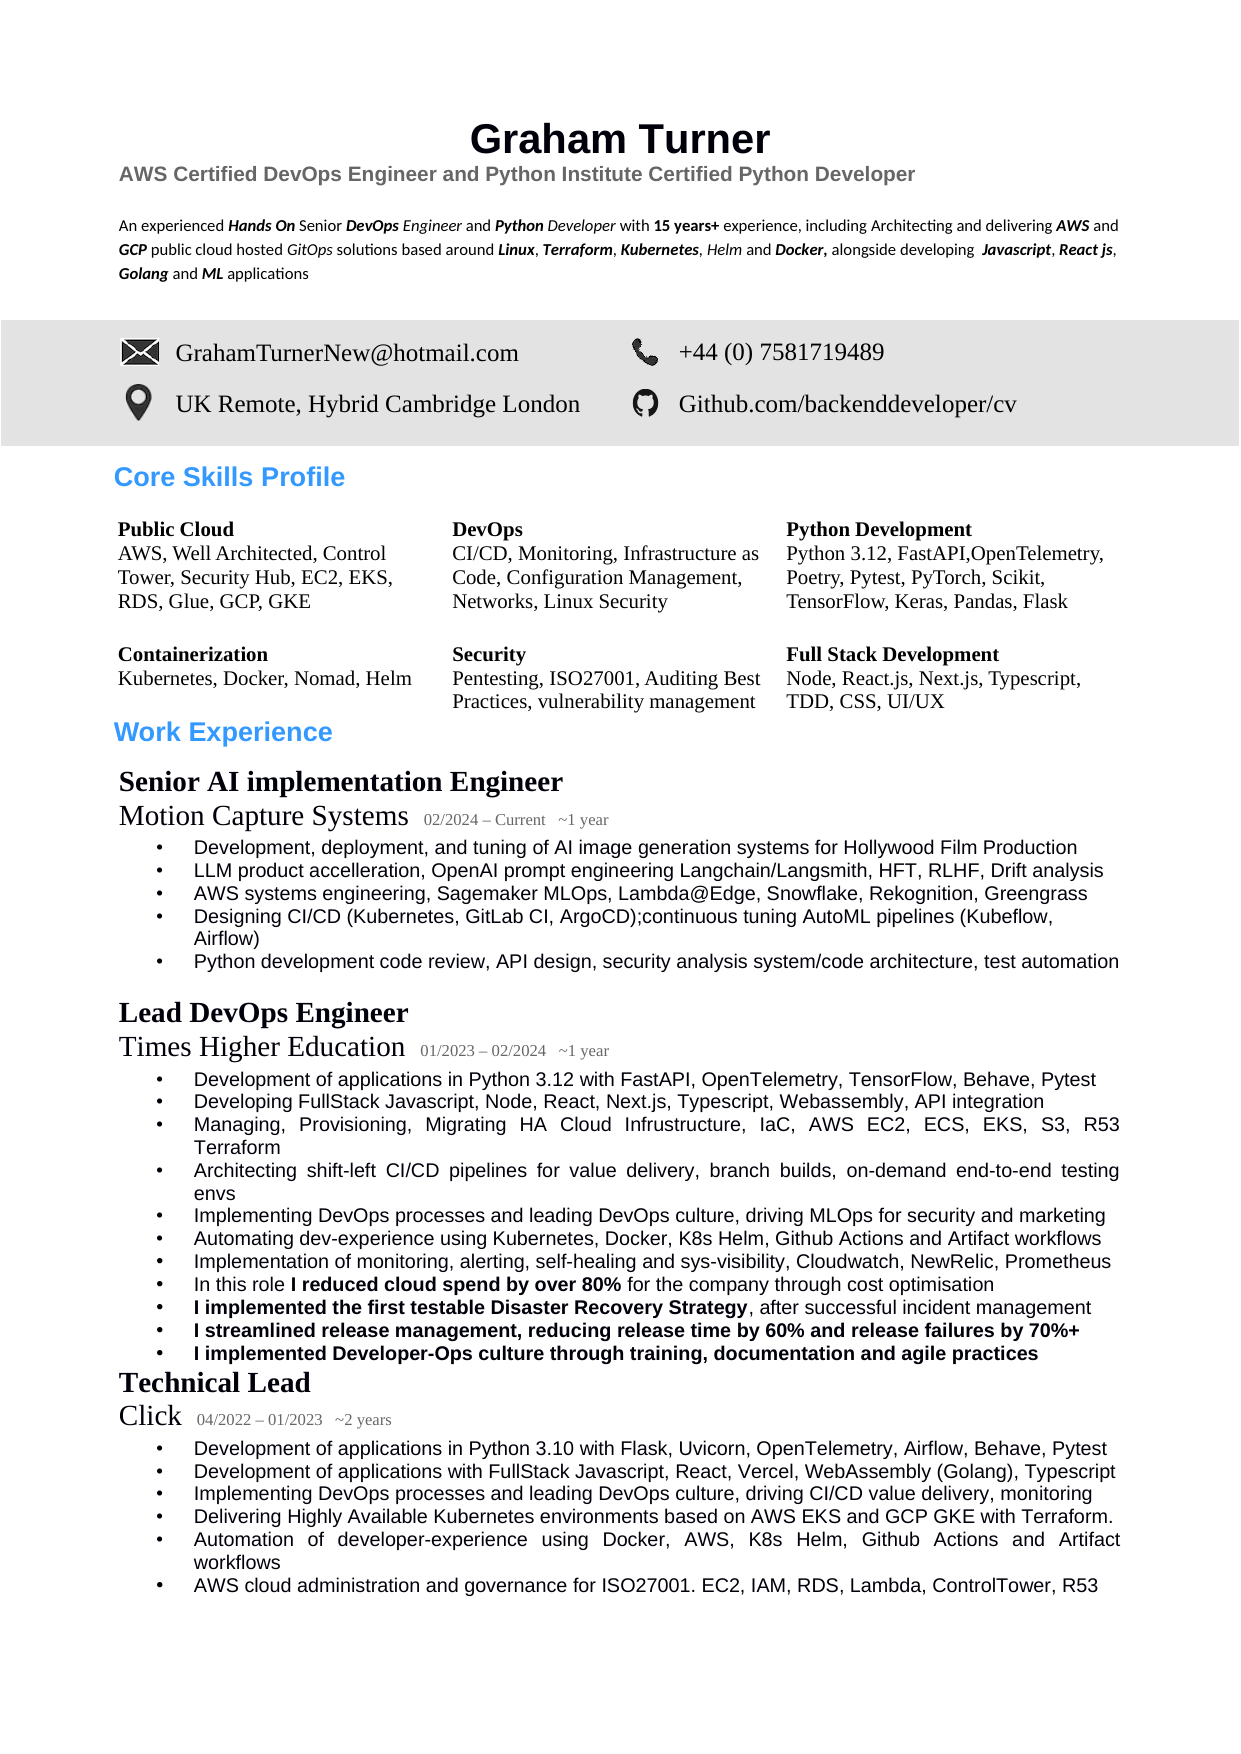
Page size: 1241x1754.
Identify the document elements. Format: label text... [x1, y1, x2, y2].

list Architecting shift-left CI/CD pipelines for value delivery, branch builds, on-demand end-to-end testing envs [156, 1158, 1121, 1204]
list I streamlined release management, reducing release time by 60% and release failures by 70%+ [156, 1319, 1121, 1342]
list Developing FullStack Javascript, Node, React, Next.js, Typescript, Webassembly, API integration [156, 1090, 1121, 1113]
text Senior AI implementation Engineer [119, 764, 1121, 798]
list LLM product accelleration, OpenAI prompt engineering Langchain/Langsmith, HFT, RLHF, Drift analysis [156, 859, 1121, 882]
picture [120, 338, 160, 366]
list Implementing DevOps processes and leading DevOps culture, driving CI/CD value delivery, monitoring [156, 1482, 1121, 1505]
list Delivering Highly Available Kubernetes environments based on AWS EKS and GCP GKE with Terraform. [156, 1505, 1121, 1528]
picture [632, 389, 659, 417]
list I implemented Developer-Ops culture through training, documentation and agile practices [156, 1342, 1121, 1365]
list Development of applications with FullStack Javascript, React, Vercel, WebAssembly (Golang), Typescript [156, 1459, 1121, 1482]
list In this role I reduced cloud spend by over 80% for the company through cost optimisation [156, 1273, 1121, 1296]
list Development of applications in Python 3.12 with FastAPI, OpenTelemetry, TensorFlow, Behave, Pytest [156, 1067, 1121, 1090]
text An experienced Hands On Senior DevOps Engineer and Python Developer with 15 years+ experience, including Architecting and delivering AWS and GCP public cloud hosted GitOps solutions based around Linux, Terraform, Kubernetes, Helm and Docker, alongside developing Javascript, React js, Golang and ML applications [119, 215, 1121, 284]
list Development of applications in Python 3.10 with Flask, Uvicorn, OpenTelemetry, Airflow, Behave, Pytest [156, 1437, 1121, 1459]
text Technical Lead [119, 1365, 1121, 1398]
picture [629, 337, 659, 367]
list Automation of developer-experience using Docker, AWS, K8s Helm, Github Actions and Artifact workflows [156, 1528, 1121, 1573]
text Motion Capture Systems 02/2024 – Current ~1 year [119, 798, 1121, 831]
list Managing, Provisioning, Migrating HA Cloud Infrustructure, IaC, AWS EC2, ECS, EKS, S3, R53 Terraform [156, 1113, 1121, 1158]
list AWS systems engineering, Sagemaker MLOps, Lambda@Edge, Snowflake, Rekognition, Greengrass [156, 882, 1121, 904]
list Implementation of monitoring, alerting, self-healing and sys-visibility, Cloudwatch, NewRelic, Prometheus [156, 1250, 1121, 1273]
text Lead DevOps Engineer [119, 996, 1121, 1029]
text Graham Turner [119, 114, 1121, 162]
list Implementing DevOps processes and leading DevOps culture, driving MLOps for security and marketing [156, 1204, 1121, 1227]
list Automating dev-experience using Kubernetes, Docker, K8s Helm, Github Actions and Artifact workflows [156, 1227, 1121, 1250]
list Development, deployment, and tuning of AI image generation systems for Hollywood Film Production [156, 836, 1121, 859]
list I implemented the first testable Disaster Recovery Strategy, after successful incident management [156, 1296, 1121, 1319]
text AWS Certified DevOps Engineer and Python Institute Certified Python Developer [119, 162, 1121, 186]
text Times Higher Education 01/2023 – 02/2024 ~1 year [119, 1029, 1121, 1063]
picture [125, 383, 153, 421]
list AWS cloud administration and governance for ISO27001. EC2, IAM, RDS, Lambda, ControlTower, R53 [156, 1573, 1121, 1596]
list Python development code review, API design, security analysis system/code architecture, test automation [156, 950, 1121, 996]
list Designing CI/CD (Kubernetes, GitLab CI, ArgoCD);continuous tuning AutoML pipelines (Kubeflow, Airflow) [156, 904, 1121, 950]
text Click 04/2022 – 01/2023 ~2 years [119, 1398, 1121, 1432]
